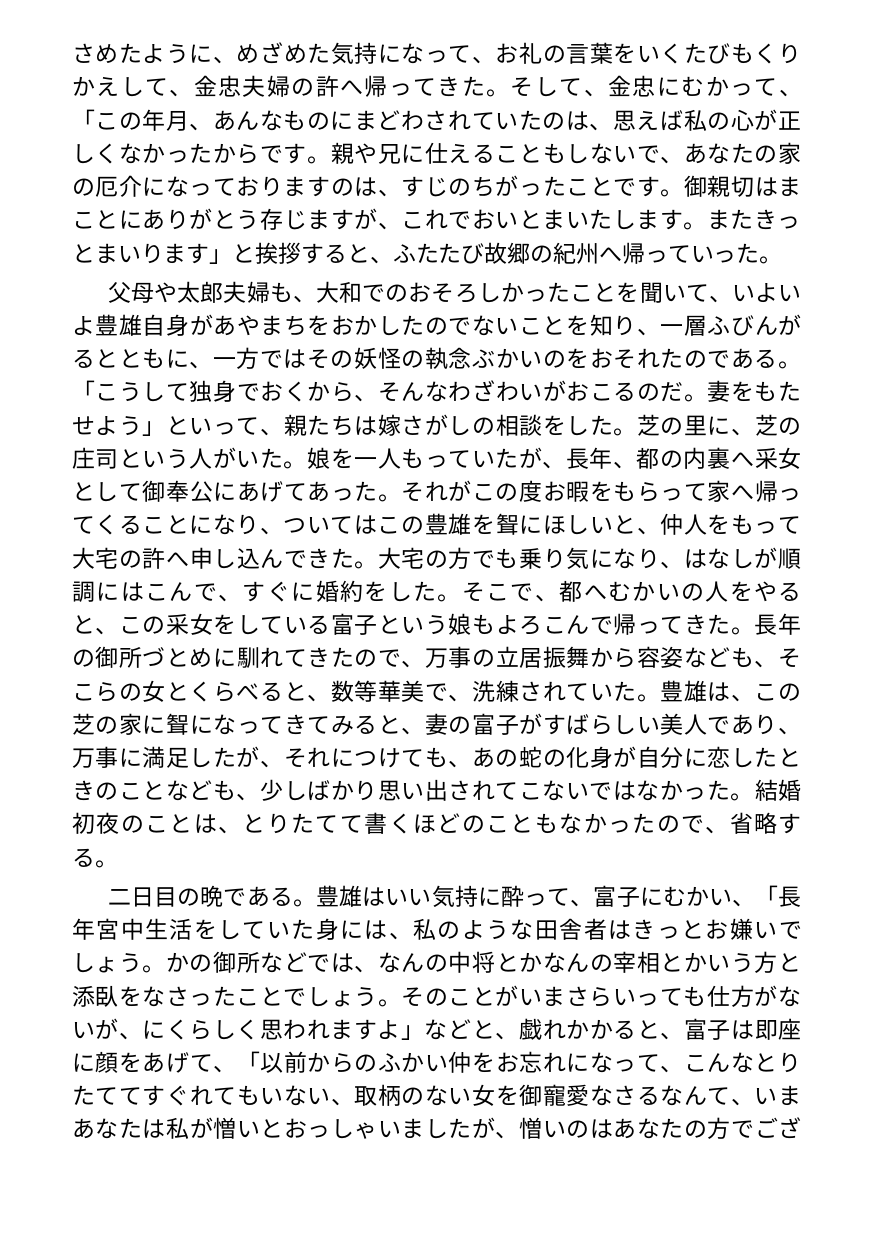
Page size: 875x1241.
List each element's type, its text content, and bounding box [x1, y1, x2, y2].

text さめたように、めざめた気持になって、お礼の言葉をいくたびもくりかえして、金忠夫婦の許へ帰ってきた。そして、金忠にむかって、「この年月、あんなものにまどわされていたのは、思えば私の心が正しくなかったからです。親や兄に仕えることもしないで、あなたの家の厄介になっておりますのは、すじのちがったことです。御親切はまことにありがとう存じますが、これでおいとまいたします。またきっとまいります」と挨拶すると、ふたたび故郷の紀州へ帰っていった。 [72, 36, 802, 269]
text 二日目の晩である。豊雄はいい気持に酔って、富子にむかい、「長年宮中生活をしていた身には、私のような田舎者はきっとお嫌いでしょう。かの御所などでは、なんの中将とかなんの宰相とかいう方と添臥をなさったことでしょう。そのことがいまさらいっても仕方がないが、にくらしく思われますよ」などと、戯れかかると、富子は即座に顔をあげて、「以前からのふかい仲をお忘れになって、こんなとりたててすぐれてもいない、取柄のない女を御寵愛なさるなんて、いまあなたは私が憎いとおっしゃいましたが、憎いのはあなたの方でござ [72, 879, 802, 1144]
text 父母や太郎夫婦も、大和でのおそろしかったことを聞いて、いよいよ豊雄自身があやまちをおかしたのでないことを知り、一層ふびんがるとともに、一方ではその妖怪の執念ぶかいのをおそれたのである。「こうして独身でおくから、そんなわざわいがおこるのだ。妻をもたせよう」といって、親たちは嫁さがしの相談をした。芝の里に、芝の庄司という人がいた。娘を一人もっていたが、長年、都の内裏へ采女として御奉公にあげてあった。それがこの度お暇をもらって家へ帰ってくることになり、ついてはこの豊雄を聟にほしいと、仲人をもって大宅の許へ申し込んできた。大宅の方でも乗り気になり、はなしが順調にはこんで、すぐに婚約をした。そこで、都へむかいの人をやると、この采女をしている富子という娘もよろこんで帰ってきた。長年の御所づとめに馴れてきたので、万事の立居振舞から容姿なども、そこらの女とくらべると、数等華美で、洗練されていた。豊雄は、この芝の家に聟になってきてみると、妻の富子がすばらしい美人であり、万事に満足したが、それにつけても、あの蛇の化身が自分に恋したときのことなども、少しばかり思い出されてこないではなかった。結婚初夜のことは、とりたてて書くほどのこともなかったので、省略する。 [72, 274, 802, 873]
